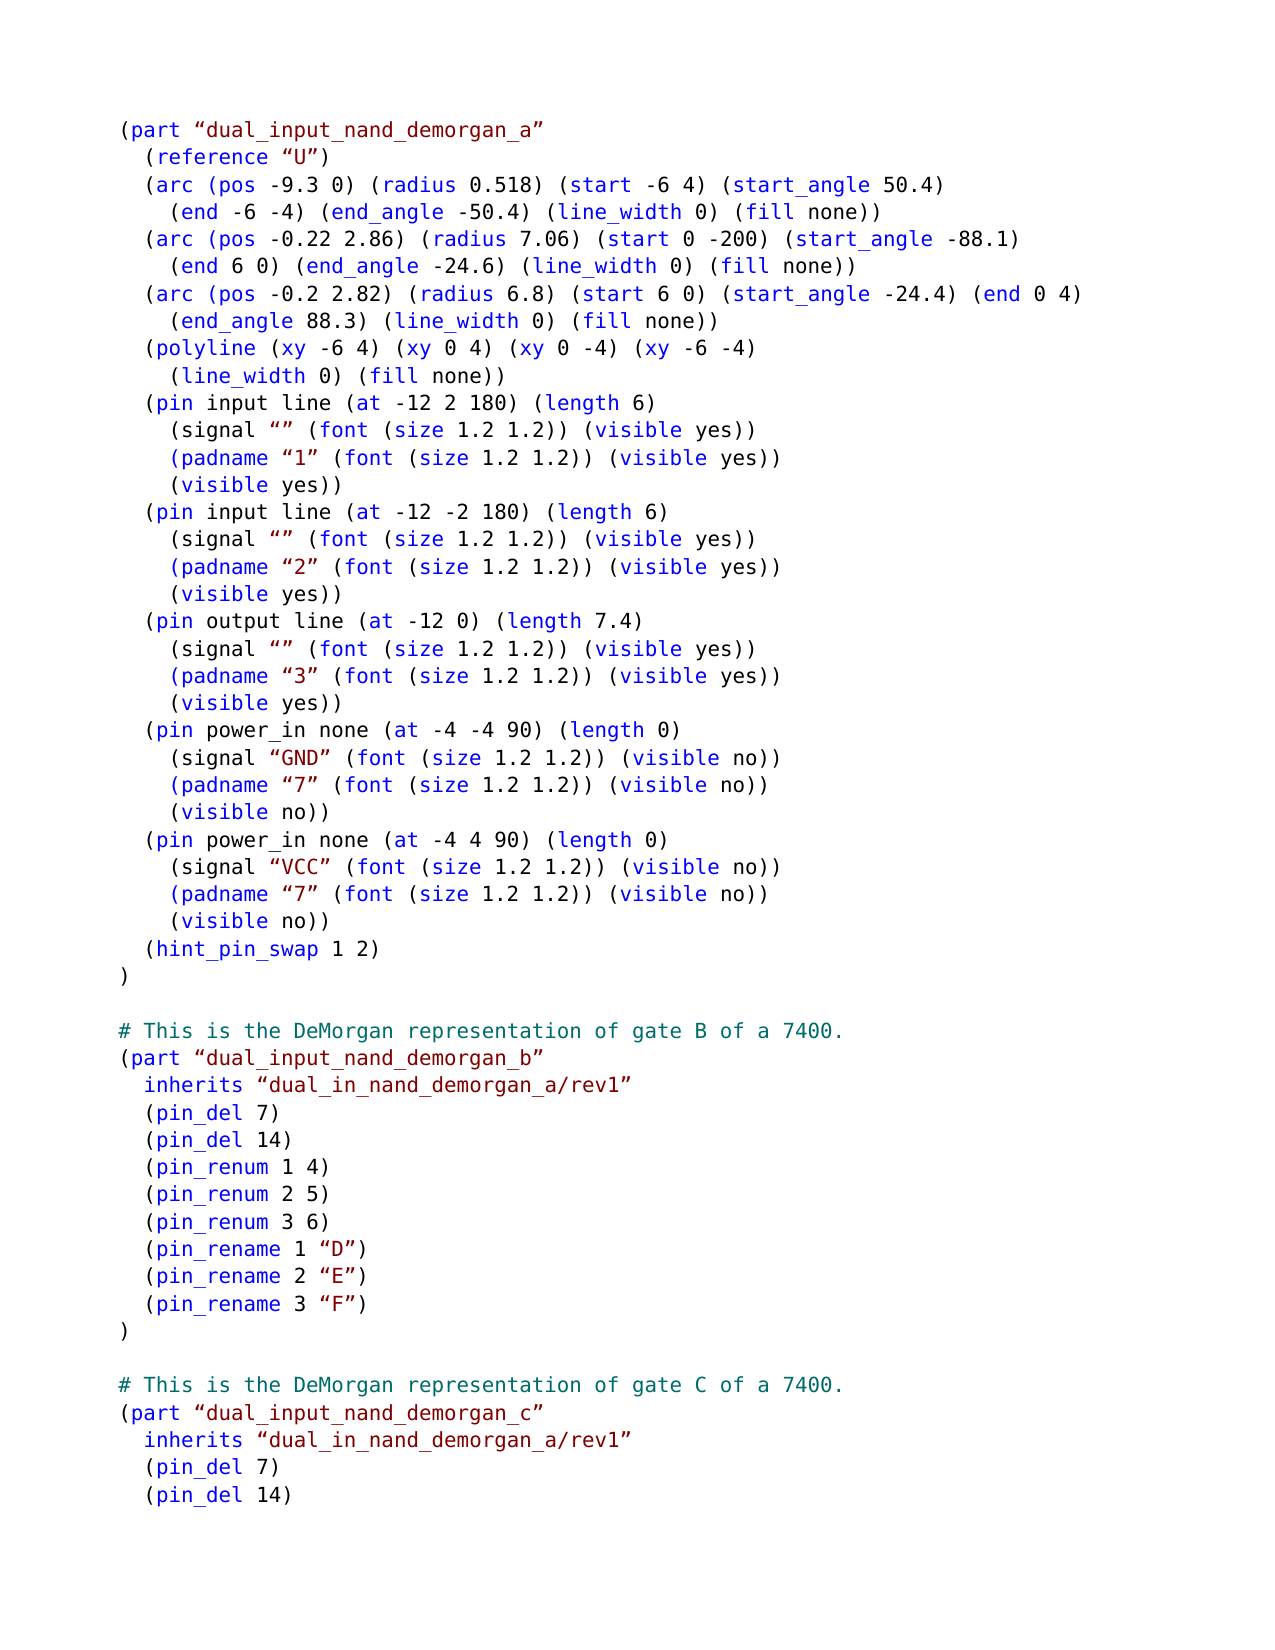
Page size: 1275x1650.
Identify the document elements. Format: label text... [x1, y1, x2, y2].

text (end -6 -4) (end_angle -50.4) (line_width 0) (fill none)) [118, 200, 1157, 224]
text (pin_rename 3 “F”) [118, 1292, 1157, 1316]
text (end 6 0) (end_angle -24.6) (line_width 0) (fill none)) [118, 254, 1157, 279]
text (pin_renum 1 4) [118, 1155, 1157, 1179]
text ) [118, 1319, 1157, 1343]
text (visible yes)) [118, 582, 1157, 606]
text (pin_del 14) [118, 1483, 1157, 1507]
text (visible yes)) [118, 691, 1157, 716]
text (pin power_in none (at -4 4 90) (length 0) [118, 828, 1157, 852]
text (part “dual_input_nand_demorgan_a” [118, 118, 1157, 142]
text (arc (pos -0.2 2.82) (radius 6.8) (start 6 0) (start_angle -24.4) (end 0 4) [118, 282, 1157, 306]
text (pin_rename 2 “E”) [118, 1264, 1157, 1289]
text (signal “VCC” (font (size 1.2 1.2)) (visible no)) [118, 855, 1157, 879]
text inherits “dual_in_nand_demorgan_a/rev1” [118, 1073, 1157, 1098]
text ) [118, 964, 1157, 988]
text (padname “7” (font (size 1.2 1.2)) (visible no)) [118, 882, 1157, 907]
text (visible yes)) [118, 473, 1157, 497]
text (arc (pos -0.22 2.86) (radius 7.06) (start 0 -200) (start_angle -88.1) [118, 227, 1157, 252]
text (part “dual_input_nand_demorgan_c” [118, 1401, 1157, 1425]
text inherits “dual_in_nand_demorgan_a/rev1” [118, 1428, 1157, 1452]
text (visible no)) [118, 909, 1157, 934]
text (pin_renum 2 5) [118, 1182, 1157, 1207]
text (end_angle 88.3) (line_width 0) (fill none)) [118, 309, 1157, 333]
text (signal “” (font (size 1.2 1.2)) (visible yes)) [118, 418, 1157, 443]
text (pin_del 7) [118, 1455, 1157, 1480]
text (pin output line (at -12 0) (length 7.4) [118, 609, 1157, 634]
text # This is the DeMorgan representation of gate C of a 7400. [118, 1373, 1157, 1398]
text (hint_pin_swap 1 2) [118, 937, 1157, 961]
text (pin_renum 3 6) [118, 1210, 1157, 1234]
text (pin_del 7) [118, 1101, 1157, 1125]
text (part “dual_input_nand_demorgan_b” [118, 1046, 1157, 1070]
text (padname “1” (font (size 1.2 1.2)) (visible yes)) [118, 446, 1157, 470]
text # This is the DeMorgan representation of gate B of a 7400. [118, 1019, 1157, 1043]
text (signal “” (font (size 1.2 1.2)) (visible yes)) [118, 527, 1157, 552]
text (reference “U”) [118, 145, 1157, 170]
text (arc (pos -9.3 0) (radius 0.518) (start -6 4) (start_angle 50.4) [118, 173, 1157, 197]
text (padname “3” (font (size 1.2 1.2)) (visible yes)) [118, 664, 1157, 688]
text (pin_del 14) [118, 1128, 1157, 1152]
text (padname “2” (font (size 1.2 1.2)) (visible yes)) [118, 555, 1157, 579]
text (pin power_in none (at -4 -4 90) (length 0) [118, 718, 1157, 743]
text (signal “GND” (font (size 1.2 1.2)) (visible no)) [118, 746, 1157, 770]
text (pin_rename 1 “D”) [118, 1237, 1157, 1261]
text (signal “” (font (size 1.2 1.2)) (visible yes)) [118, 637, 1157, 661]
text (padname “7” (font (size 1.2 1.2)) (visible no)) [118, 773, 1157, 797]
text (visible no)) [118, 800, 1157, 825]
text (pin input line (at -12 -2 180) (length 6) [118, 500, 1157, 524]
text (polyline (xy -6 4) (xy 0 4) (xy 0 -4) (xy -6 -4) [118, 336, 1157, 361]
text (line_width 0) (fill none)) [118, 364, 1157, 388]
text (pin input line (at -12 2 180) (length 6) [118, 391, 1157, 415]
